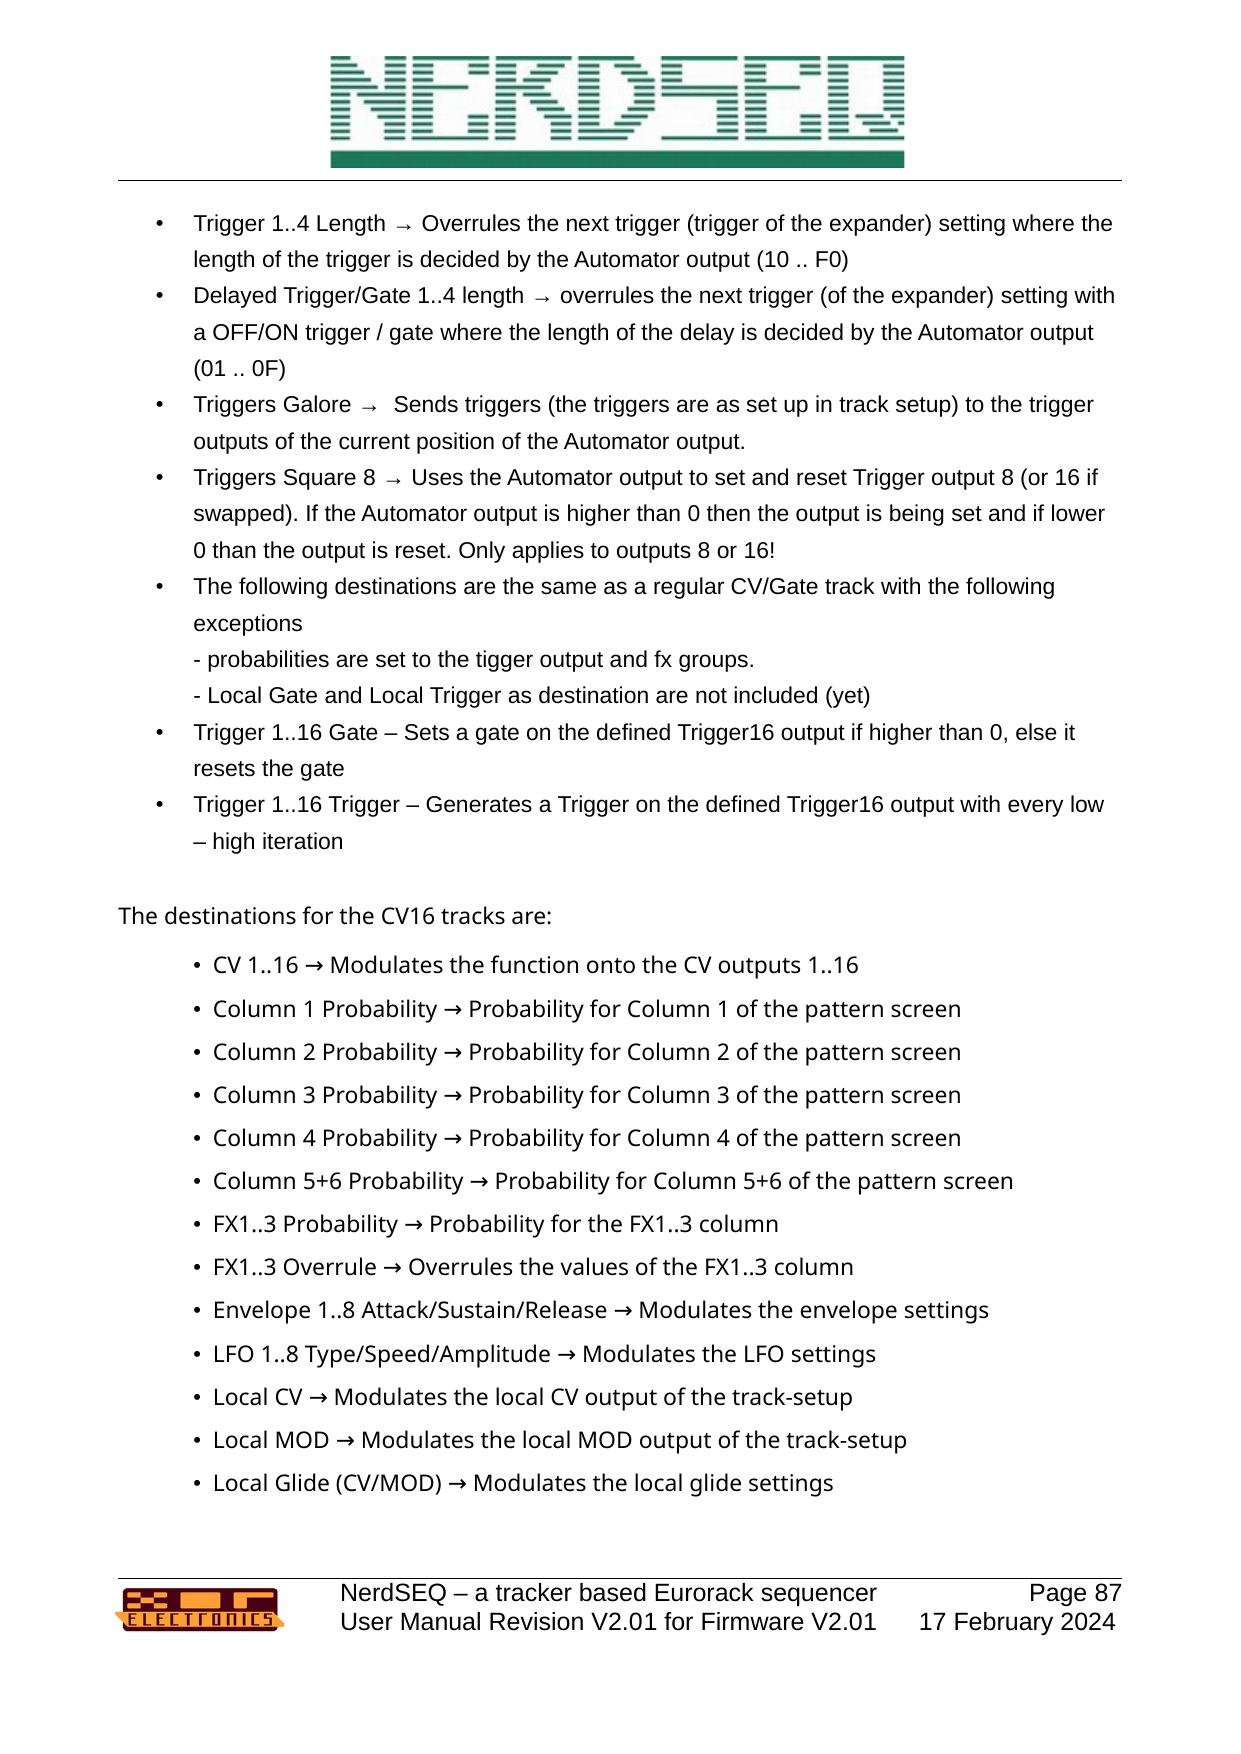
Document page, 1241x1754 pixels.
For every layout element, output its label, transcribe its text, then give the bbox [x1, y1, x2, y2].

text • Column 5+6 Probability → Probability for Column 5+6 of the pattern screen [193, 1165, 1122, 1196]
list Trigger 1..16 Trigger – Generates a Trigger on the defined Trigger16 output with every low – high iteration [156, 791, 1122, 854]
text • Local Glide (CV/MOD) → Modulates the local glide settings [193, 1467, 1122, 1498]
text • Envelope 1..8 Attack/Sustain/Release → Modulates the envelope settings [193, 1294, 1122, 1326]
text • Column 3 Probability → Probability for Column 3 of the pattern screen [193, 1079, 1122, 1110]
list Trigger 1..16 Gate – Sets a gate on the defined Trigger16 output if higher than 0, else it resets the gate [156, 718, 1122, 781]
list Triggers Galore → Sends triggers (the triggers are as set up in track setup) to the trigger outputs of the current position of the Automator output. [156, 391, 1122, 454]
list Triggers Square 8 → Uses the Automator output to set and reset Trigger output 8 (or 16 if swapped). If the Automator output is higher than 0 then the output is being set and if lower 0 than the output is reset. Only applies to outputs 8 or 16! [156, 464, 1122, 563]
text The destinations for the CV16 tracks are: [118, 900, 1122, 932]
list Trigger 1..4 Length → Overrules the next trigger (trigger of the expander) setting where the length of the trigger is decided by the Automator output (10 .. F0) [156, 209, 1122, 272]
text • CV 1..16 → Modulates the function onto the CV outputs 1..16 [193, 949, 1122, 981]
list Delayed Trigger/Gate 1..4 length → overrules the next trigger (of the expander) setting with a OFF/ON trigger / gate where the length of the delay is decided by the Automator output (01 .. 0F) [156, 282, 1122, 381]
text • Column 4 Probability → Probability for Column 4 of the pattern screen [193, 1122, 1122, 1153]
picture [115, 1584, 285, 1634]
text • Local CV → Modulates the local CV output of the track-setup [193, 1381, 1122, 1412]
text • Local MOD → Modulates the local MOD output of the track-setup [193, 1424, 1122, 1455]
text • Column 1 Probability → Probability for Column 1 of the pattern screen [193, 992, 1122, 1024]
picture [330, 56, 905, 168]
text • FX1..3 Probability → Probability for the FX1..3 column [193, 1208, 1122, 1239]
list - Local Gate and Local Trigger as destination are not included (yet) [156, 682, 1122, 708]
text • Column 2 Probability → Probability for Column 2 of the pattern screen [193, 1036, 1122, 1067]
list The following destinations are the same as a regular CV/Gate track with the following exceptions - probabilities are set to the tigger output and fx groups. [156, 573, 1122, 672]
text • LFO 1..8 Type/Speed/Amplitude → Modulates the LFO settings [193, 1337, 1122, 1369]
text • FX1..3 Overrule → Overrules the values of the FX1..3 column [193, 1251, 1122, 1282]
